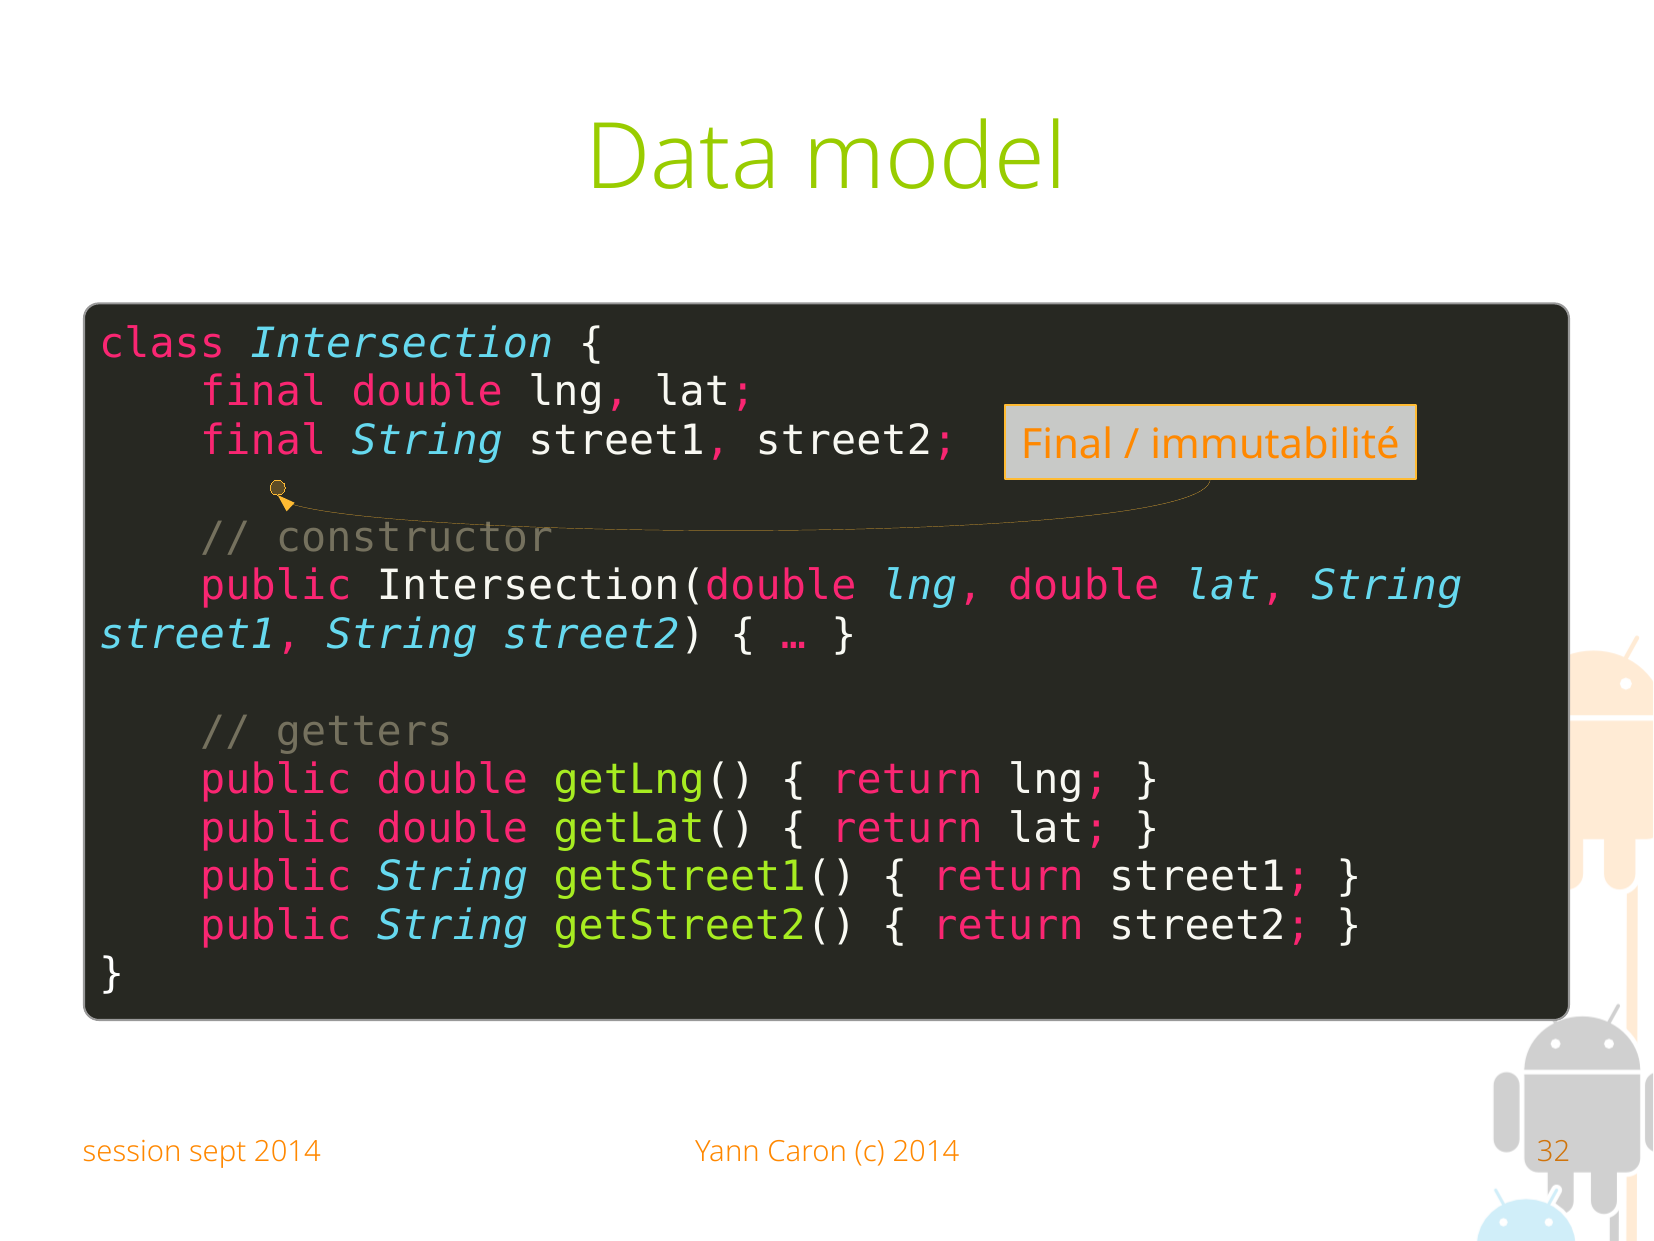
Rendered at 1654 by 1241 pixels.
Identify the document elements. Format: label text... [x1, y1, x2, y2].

text_box class Intersection { final double lng, lat; final String street1, street2; // constructor public Intersection(double lng, double lat, String street1, String street2) { … } // getters public double getLng() { return lng; } public double getLat() { return lat; } public String getStreet1() { return street1; } public String getStreet2() { return street2; } } [83, 303, 1569, 1021]
text_box Final / immutabilité [1005, 405, 1397, 471]
title Data model [82, 49, 1571, 257]
picture [240, 423, 1654, 1241]
text_box [270, 480, 286, 495]
